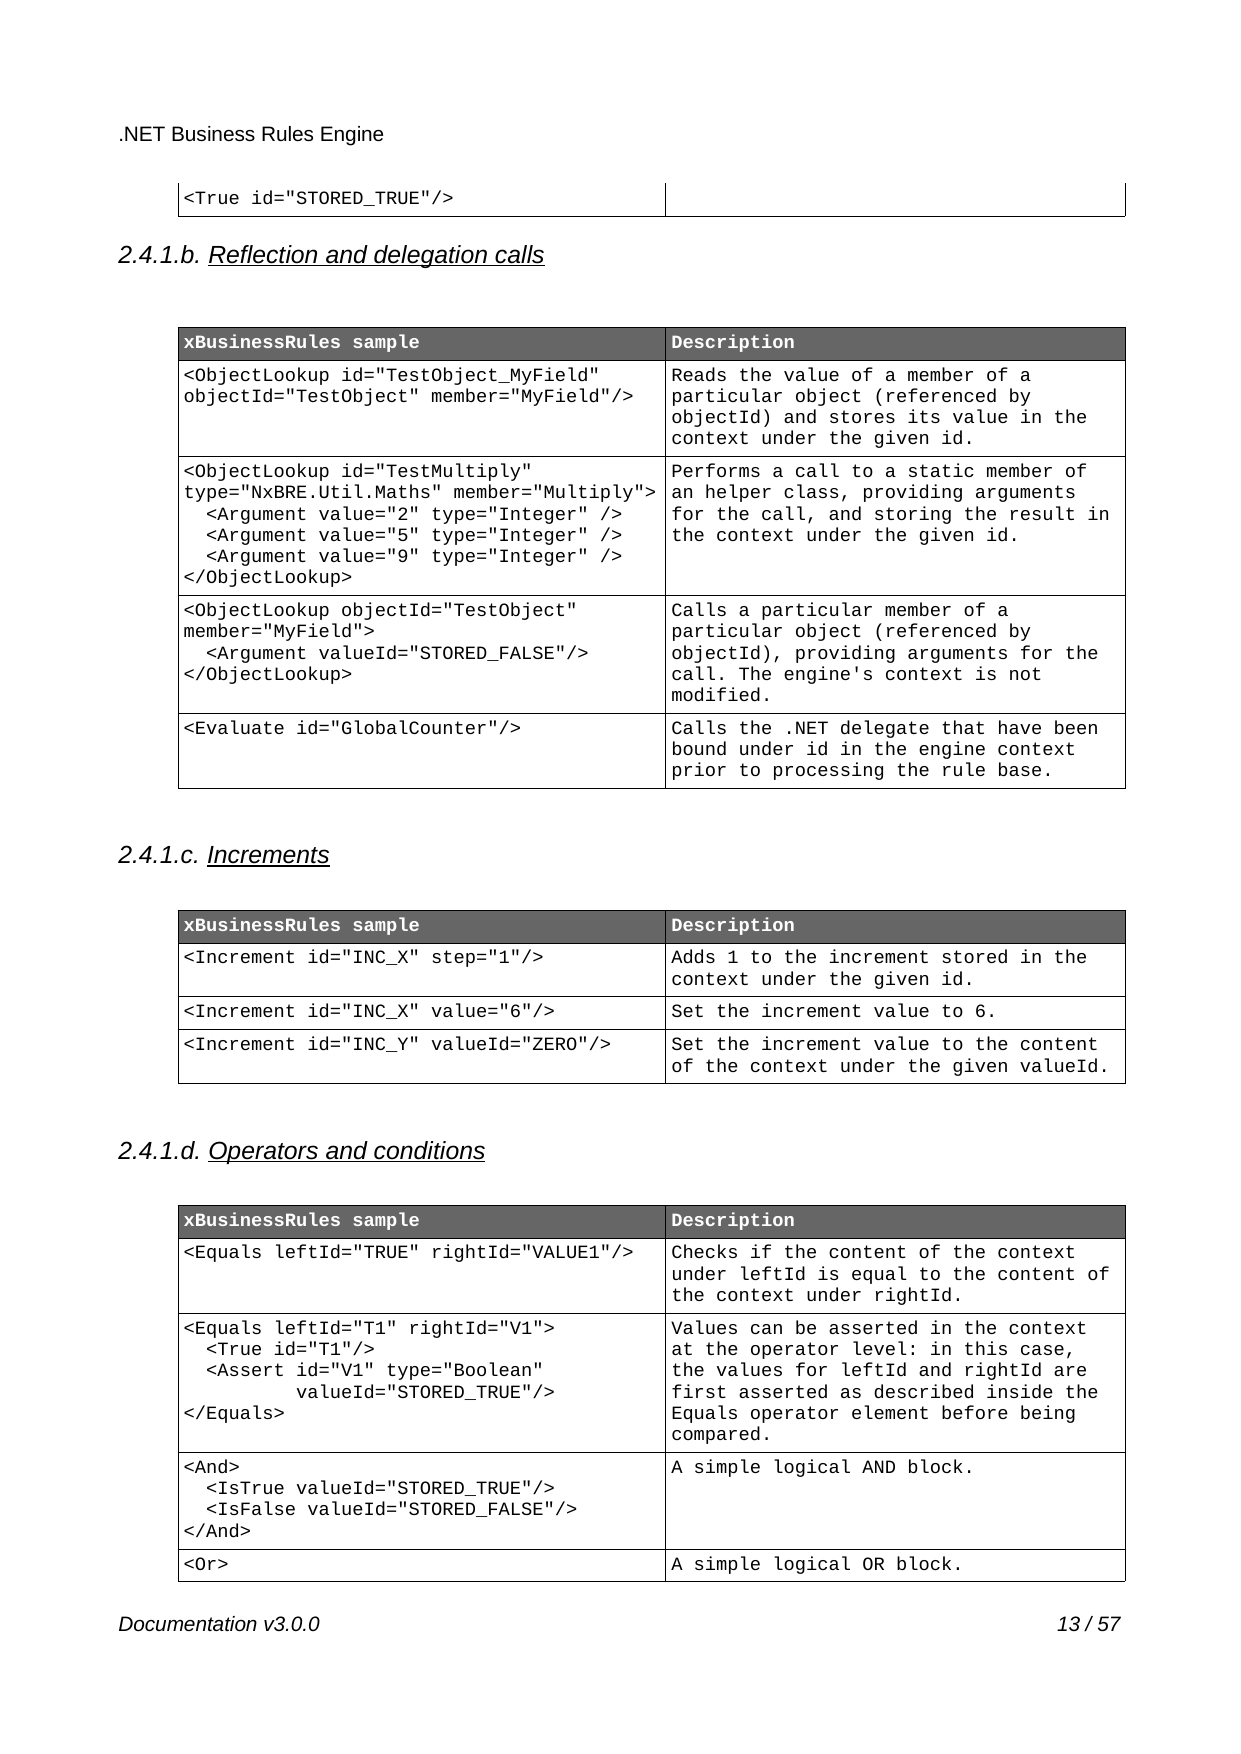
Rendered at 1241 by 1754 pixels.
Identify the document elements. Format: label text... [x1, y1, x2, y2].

table_cell [666, 183, 1125, 216]
table_cell <ObjectLookup objectId="TestObject" member="MyField"> <Argument valueId="STORED_FALSE"/> </ObjectLookup> [179, 596, 665, 713]
table_cell Values can be asserted in the context at the operator level: in this case, the values for leftId and rightId are first asserted as described inside the Equals operator element before being compared. [666, 1314, 1125, 1452]
table_cell Reads the value of a member of a particular object (referenced by objectId) and stores its value in the context under the given id. [666, 361, 1125, 456]
table_header Description [666, 911, 1125, 943]
table_cell Set the increment value to the content of the context under the given valueId. [666, 1030, 1125, 1083]
table_header xBusinessRules sample [179, 911, 665, 943]
table_cell <ObjectLookup id="TestMultiply" type="NxBRE.Util.Maths" member="Multiply"> <Argument value="2" type="Integer" /> <Argument value="5" type="Integer" /> <Argument value="9" type="Integer" /> </ObjectLookup> [179, 457, 665, 595]
table_cell Calls the .NET delegate that have been bound under id in the engine context prior to processing the rule base. [666, 714, 1125, 788]
table_header xBusinessRules sample [179, 328, 665, 360]
table_cell Calls a particular member of a particular object (referenced by objectId), providing arguments for the call. The engine's context is not modified. [666, 596, 1125, 713]
table_cell <Increment id="INC_X" step="1"/> [179, 944, 665, 996]
table_cell <And> <IsTrue valueId="STORED_TRUE"/> <IsFalse valueId="STORED_FALSE"/> </And> [179, 1453, 665, 1549]
subtitle Reflection and delegation calls [118, 241, 1124, 268]
table_cell Checks if the content of the context under leftId is equal to the content of the context under rightId. [666, 1239, 1125, 1313]
subtitle Increments [118, 841, 1124, 869]
table_cell Adds 1 to the increment stored in the context under the given id. [666, 944, 1125, 996]
table_cell <Equals leftId="TRUE" rightId="VALUE1"/> [179, 1239, 665, 1313]
table_cell A simple logical OR block. [666, 1550, 1125, 1581]
table_cell Performs a call to a static member of an helper class, providing arguments for the call, and storing the result in the context under the given id. [666, 457, 1125, 595]
table_cell <Equals leftId="T1" rightId="V1"> <True id="T1"/> <Assert id="V1" type="Boolean" valueId="STORED_TRUE"/> </Equals> [179, 1314, 665, 1452]
table_cell <Evaluate id="GlobalCounter"/> [179, 714, 665, 788]
table_cell <True id="STORED_TRUE"/> [179, 183, 665, 216]
table_cell <Or> [179, 1550, 665, 1581]
table_cell Set the increment value to 6. [666, 997, 1125, 1029]
table_header Description [666, 1206, 1125, 1238]
table_cell A simple logical AND block. [666, 1453, 1125, 1549]
table_header xBusinessRules sample [179, 1206, 665, 1238]
table_header Description [666, 328, 1125, 360]
table_cell <ObjectLookup id="TestObject_MyField" objectId="TestObject" member="MyField"/> [179, 361, 665, 456]
table_cell <Increment id="INC_Y" valueId="ZERO"/> [179, 1030, 665, 1083]
table_cell <Increment id="INC_X" value="6"/> [179, 997, 665, 1029]
subtitle Operators and conditions [118, 1137, 1124, 1164]
